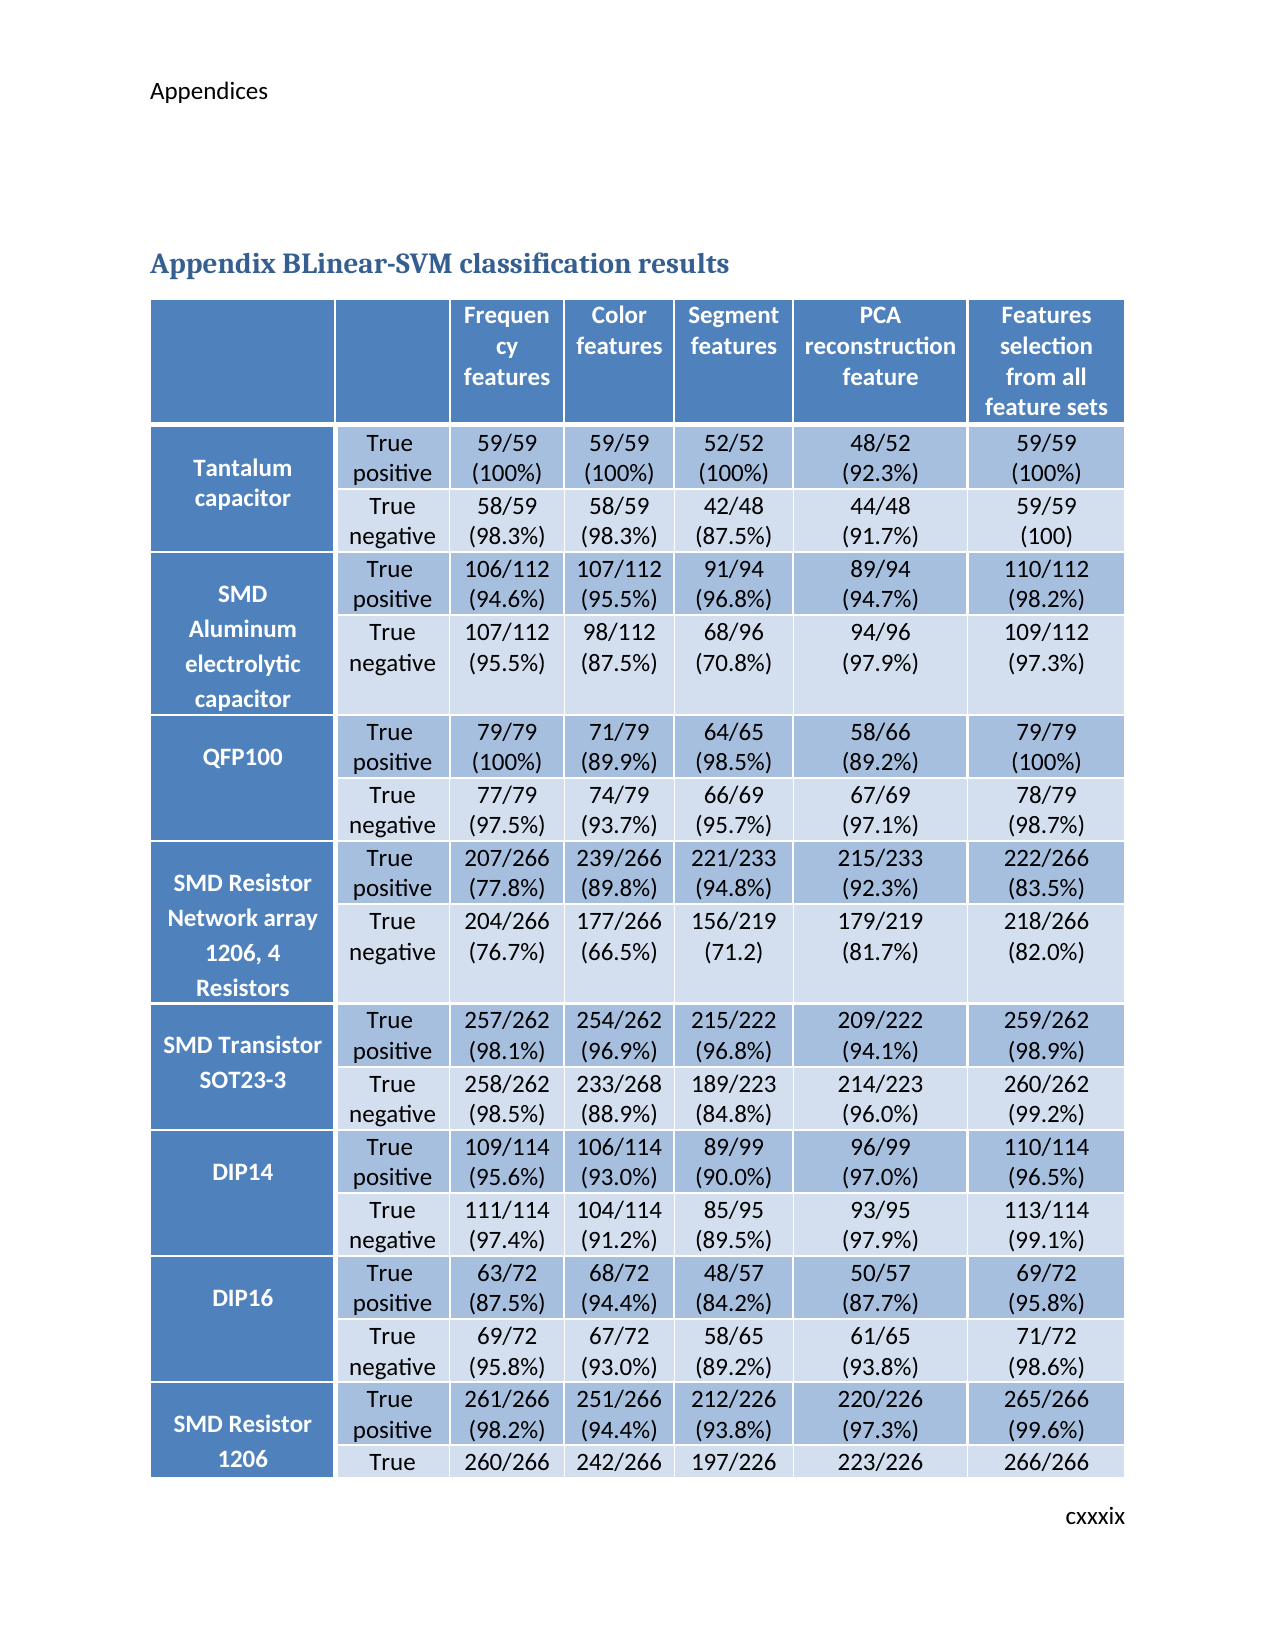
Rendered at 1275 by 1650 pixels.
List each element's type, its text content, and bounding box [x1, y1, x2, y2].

table_cell 254/262 (96.9%) [565, 1005, 673, 1066]
table_cell 58/59 (98.3%) [450, 490, 564, 551]
table_cell 197/226 [675, 1446, 793, 1477]
table_cell 266/266 [968, 1446, 1124, 1477]
table_cell 223/226 [794, 1446, 967, 1477]
table_cell 68/72 (94.4%) [565, 1257, 673, 1318]
table_cell 59/59 (100%) [969, 427, 1124, 488]
table_header [151, 300, 334, 422]
table_cell 222/266 (83.5%) [969, 842, 1124, 903]
table_cell 156/219 (71.2) [675, 905, 793, 1002]
table_cell True positive [338, 553, 449, 614]
table_cell 59/59 (100) [968, 490, 1124, 551]
table_cell 63/72 (87.5%) [451, 1257, 563, 1318]
table_cell True positive [338, 1005, 449, 1066]
table_header [336, 300, 449, 422]
table_cell 74/79 (93.7%) [565, 779, 674, 840]
table_cell 209/222 (94.1%) [794, 1005, 966, 1066]
table_cell True negative [338, 1068, 449, 1129]
table_cell 78/79 (98.7%) [968, 779, 1124, 840]
table_cell 110/114 (96.5%) [969, 1131, 1124, 1192]
table_cell 85/95 (89.5%) [675, 1194, 793, 1255]
table_cell 111/114 (97.4%) [450, 1194, 564, 1255]
table_cell 79/79 (100%) [969, 716, 1124, 777]
table_cell 44/48 (91.7%) [794, 490, 967, 551]
table_cell 107/112 (95.5%) [565, 553, 673, 614]
table_cell QFP100 [151, 716, 333, 840]
table_cell 104/114 (91.2%) [565, 1194, 674, 1255]
table_cell 89/94 (94.7%) [794, 553, 966, 614]
table_cell 71/72 (98.6%) [968, 1320, 1124, 1381]
table_cell True [338, 1446, 449, 1477]
table_cell True positive [338, 716, 449, 777]
table_cell 98/112 (87.5%) [565, 616, 674, 714]
table_cell 251/266 (94.4%) [565, 1383, 673, 1444]
table_cell 69/72 (95.8%) [969, 1257, 1124, 1318]
table_cell 64/65 (98.5%) [675, 716, 792, 777]
table_cell 257/262 (98.1%) [451, 1005, 563, 1066]
table_header Frequency features [451, 300, 563, 422]
table_cell 260/266 [450, 1446, 564, 1477]
table_cell 107/112 (95.5%) [450, 616, 564, 714]
table_cell True negative [338, 616, 449, 714]
table_cell 214/223 (96.0%) [794, 1068, 967, 1129]
table_cell 42/48 (87.5%) [675, 490, 793, 551]
table_cell 67/72 (93.0%) [565, 1320, 674, 1381]
table_cell 106/114 (93.0%) [565, 1131, 673, 1192]
table_cell 66/69 (95.7%) [675, 779, 793, 840]
table_cell 58/59 (98.3%) [565, 490, 674, 551]
table_cell 177/266 (66.5%) [565, 905, 674, 1002]
table_cell 91/94 (96.8%) [675, 553, 792, 614]
table_cell True negative [338, 1320, 449, 1381]
table_cell 71/79 (89.9%) [565, 716, 673, 777]
table_cell 96/99 (97.0%) [794, 1131, 966, 1192]
table_cell 48/57 (84.2%) [675, 1257, 792, 1318]
table_cell 207/266 (77.8%) [451, 842, 563, 903]
table_cell 261/266 (98.2%) [451, 1383, 563, 1444]
table_cell 220/226 (97.3%) [794, 1383, 966, 1444]
table_header PCA reconstruction feature [794, 300, 966, 422]
table_cell 89/99 (90.0%) [675, 1131, 792, 1192]
table_cell 233/268 (88.9%) [565, 1068, 674, 1129]
table_cell 109/112 (97.3%) [968, 616, 1124, 714]
table_cell 113/114 (99.1%) [968, 1194, 1124, 1255]
table_cell 106/112 (94.6%) [451, 553, 563, 614]
table_cell 260/262 (99.2%) [968, 1068, 1124, 1129]
table_cell 69/72 (95.8%) [450, 1320, 564, 1381]
table_header Segment features [675, 300, 792, 422]
table_cell 215/222 (96.8%) [675, 1005, 792, 1066]
table_cell 218/266 (82.0%) [968, 905, 1124, 1002]
table_cell True positive [338, 427, 449, 488]
table_cell Tantalum capacitor [151, 427, 333, 551]
table_cell 239/266 (89.8%) [565, 842, 673, 903]
table_cell True positive [338, 1131, 449, 1192]
table_cell 221/233 (94.8%) [675, 842, 792, 903]
table_cell 110/112 (98.2%) [969, 553, 1124, 614]
table_cell True negative [338, 779, 449, 840]
table_cell SMD Resistor 1206 [151, 1383, 333, 1477]
table_cell 77/79 (97.5%) [450, 779, 564, 840]
table_cell DIP16 [151, 1257, 333, 1381]
table_cell True positive [338, 1383, 449, 1444]
table_cell 258/262 (98.5%) [450, 1068, 564, 1129]
table_cell 58/65 (89.2%) [675, 1320, 793, 1381]
table_cell 52/52 (100%) [675, 427, 792, 488]
table_cell True positive [338, 1257, 449, 1318]
table_cell 212/226 (93.8%) [675, 1383, 792, 1444]
table_cell 215/233 (92.3%) [794, 842, 966, 903]
table_cell 204/266 (76.7%) [450, 905, 564, 1002]
table_cell SMD Transistor SOT23-3 [151, 1005, 333, 1129]
table_cell 242/266 [565, 1446, 674, 1477]
table_cell 48/52 (92.3%) [794, 427, 966, 488]
table_cell 68/96 (70.8%) [675, 616, 793, 714]
table_cell True negative [338, 490, 449, 551]
table_cell 61/65 (93.8%) [794, 1320, 967, 1381]
table_cell 179/219 (81.7%) [794, 905, 967, 1002]
table_cell 58/66 (89.2%) [794, 716, 966, 777]
table_cell 79/79 (100%) [451, 716, 563, 777]
table_cell True positive [338, 842, 449, 903]
table_cell True negative [338, 905, 449, 1002]
table_cell 93/95 (97.9%) [794, 1194, 967, 1255]
table_cell 109/114 (95.6%) [451, 1131, 563, 1192]
table_header Color features [565, 300, 673, 422]
table_cell 265/266 (99.6%) [969, 1383, 1124, 1444]
table_cell 50/57 (87.7%) [794, 1257, 966, 1318]
table_cell 259/262 (98.9%) [969, 1005, 1124, 1066]
table_cell SMD Resistor Network array 1206, 4 Resistors [151, 842, 333, 1002]
table_cell DIP14 [151, 1131, 333, 1255]
table_cell 94/96 (97.9%) [794, 616, 967, 714]
table_cell 67/69 (97.1%) [794, 779, 967, 840]
table_cell SMD Aluminum electrolytic capacitor [151, 553, 333, 714]
table_cell True negative [338, 1194, 449, 1255]
table_cell 189/223 (84.8%) [675, 1068, 793, 1129]
table_header Features selection from all feature sets [969, 300, 1124, 422]
list Linear-SVM classification results [150, 247, 1125, 281]
table_cell 59/59 (100%) [565, 427, 673, 488]
table_cell 59/59 (100%) [451, 427, 563, 488]
